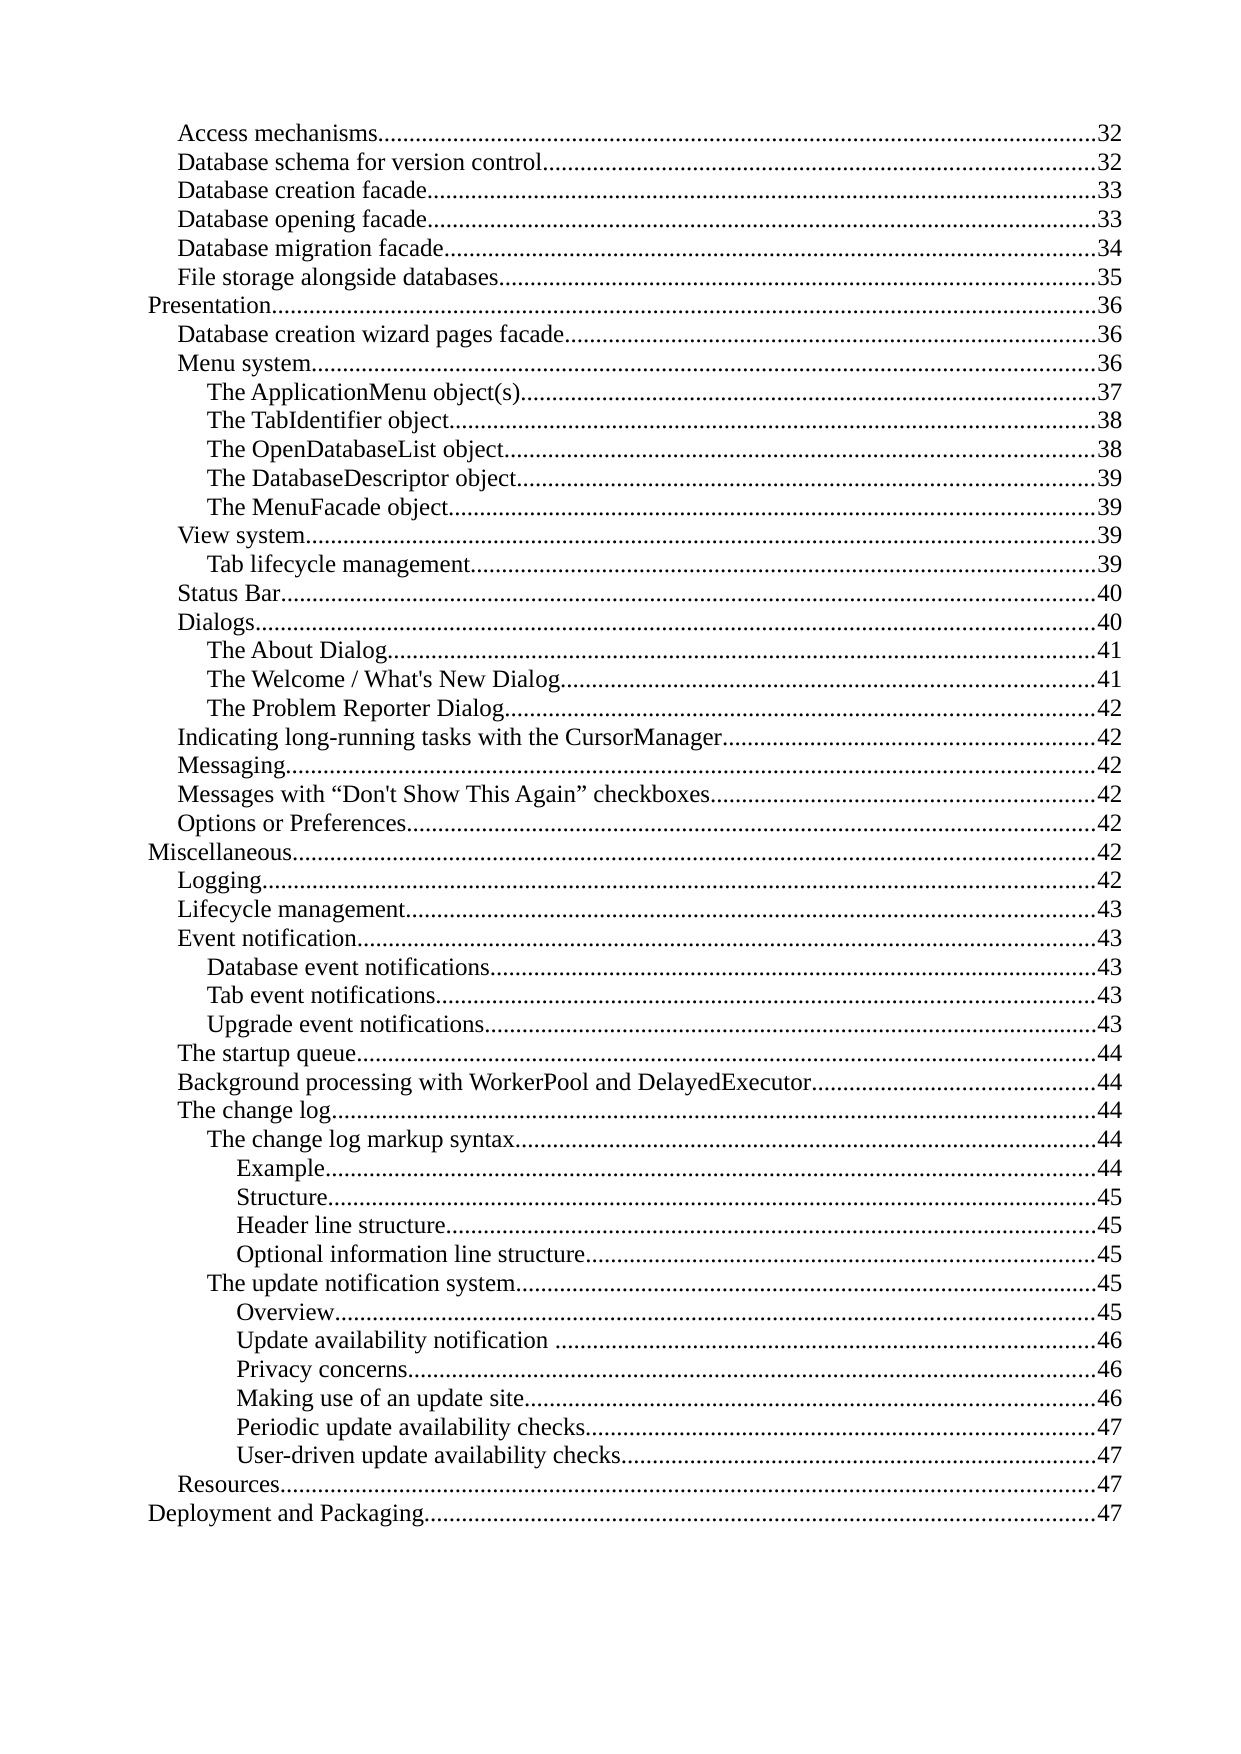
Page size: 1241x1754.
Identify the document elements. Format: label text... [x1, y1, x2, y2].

text Dialogs 40 [177, 607, 1122, 636]
text Example 44 [236, 1153, 1122, 1182]
text Upgrade event notifications 43 [207, 1009, 1122, 1038]
text File storage alongside databases 35 [177, 262, 1122, 291]
text The MenuFacade object 39 [207, 492, 1122, 521]
text Access mechanisms 32 [177, 118, 1122, 147]
text The OpenDatabaseList object 38 [207, 434, 1122, 463]
text Periodic update availability checks 47 [236, 1412, 1122, 1441]
text Indicating long-running tasks with the CursorManager 42 [177, 722, 1122, 751]
text Structure 45 [236, 1182, 1122, 1211]
text Options or Preferences 42 [177, 808, 1122, 837]
text Miscellaneous 42 [148, 837, 1122, 866]
text View system 39 [177, 521, 1122, 549]
text The ApplicationMenu object(s) 37 [207, 377, 1122, 406]
text Making use of an update site 46 [236, 1383, 1122, 1412]
text The TabIdentifier object 38 [207, 406, 1122, 434]
text Event notification 43 [177, 923, 1122, 952]
text Lifecycle management 43 [177, 894, 1122, 923]
text The update notification system 45 [207, 1268, 1122, 1297]
text The Welcome / What's New Dialog 41 [207, 664, 1122, 693]
text Messages with “Don't Show This Again” checkboxes 42 [177, 779, 1122, 808]
text Database migration facade 34 [177, 233, 1122, 262]
text Resources 47 [177, 1469, 1122, 1498]
text Status Bar 40 [177, 578, 1122, 607]
text The change log markup syntax 44 [207, 1124, 1122, 1153]
text The DatabaseDescriptor object 39 [207, 463, 1122, 492]
text Database event notifications 43 [207, 952, 1122, 981]
text Privacy concerns 46 [236, 1354, 1122, 1383]
text The Problem Reporter Dialog 42 [207, 693, 1122, 722]
text The About Dialog 41 [207, 636, 1122, 664]
text Menu system 36 [177, 348, 1122, 377]
text Logging 42 [177, 866, 1122, 894]
text User-driven update availability checks 47 [236, 1441, 1122, 1469]
text Presentation 36 [148, 291, 1122, 319]
text Tab event notifications 43 [207, 981, 1122, 1009]
text Database creation wizard pages facade 36 [177, 319, 1122, 348]
text Optional information line structure 45 [236, 1239, 1122, 1268]
text The change log 44 [177, 1096, 1122, 1124]
text Background processing with WorkerPool and DelayedExecutor 44 [177, 1067, 1122, 1096]
text Database creation facade 33 [177, 176, 1122, 204]
text Database schema for version control 32 [177, 147, 1122, 176]
text The startup queue 44 [177, 1038, 1122, 1067]
text Tab lifecycle management 39 [207, 549, 1122, 578]
text Overview 45 [236, 1297, 1122, 1326]
text Messaging 42 [177, 751, 1122, 779]
text Update availability notification 46 [236, 1326, 1122, 1354]
text Header line structure 45 [236, 1211, 1122, 1239]
text Database opening facade 33 [177, 204, 1122, 233]
text Deployment and Packaging 47 [148, 1498, 1122, 1527]
